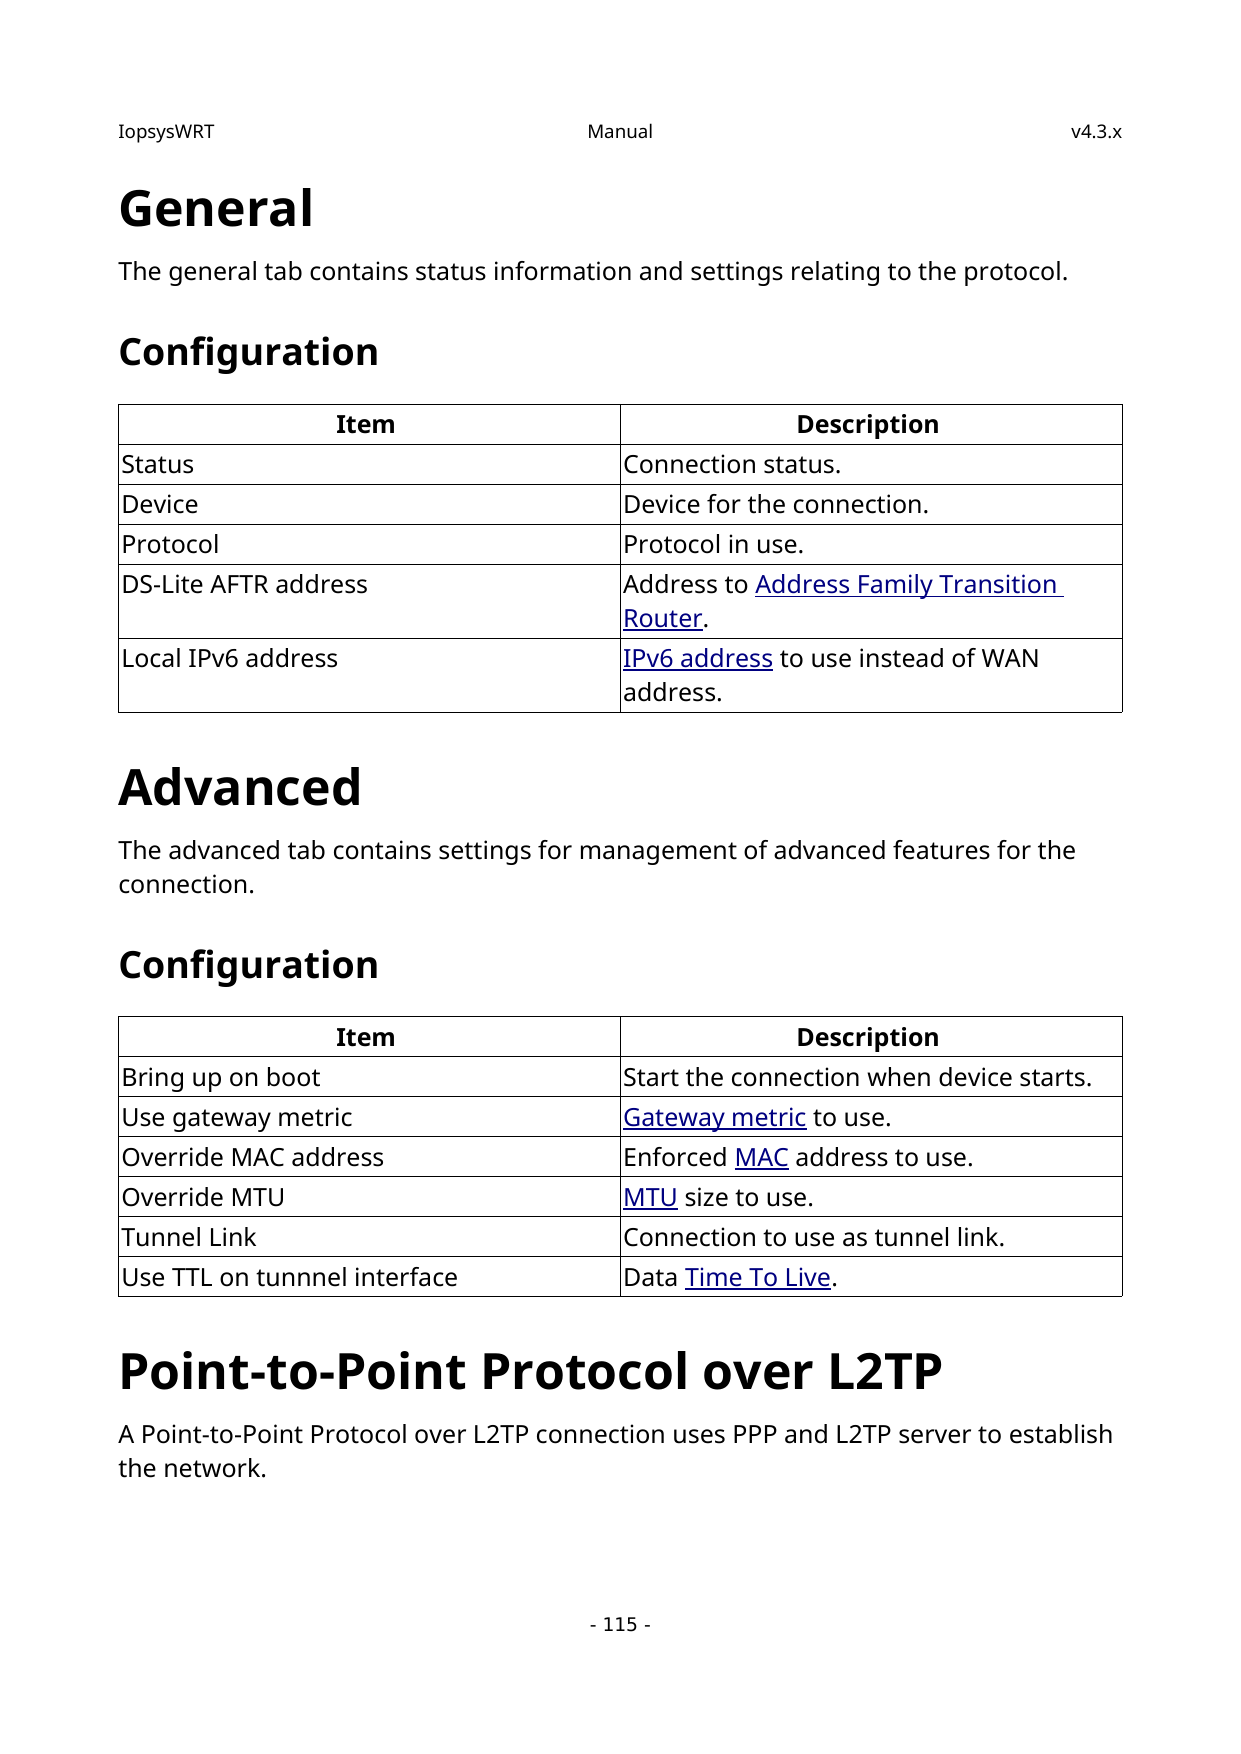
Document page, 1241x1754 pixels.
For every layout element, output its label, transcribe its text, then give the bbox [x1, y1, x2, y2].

table_cell Override MAC address [119, 1137, 620, 1176]
table_header Item [119, 1017, 620, 1056]
table_cell Protocol [119, 525, 620, 564]
table_cell Address to Address Family Transition Router. [621, 565, 1122, 638]
table_cell Connection to use as tunnel link. [621, 1217, 1122, 1256]
table_cell Data Time To Live. [621, 1257, 1122, 1296]
subtitle Point-to-Point Protocol over L2TP [118, 1336, 1122, 1404]
table_cell DS-Lite AFTR address [119, 565, 620, 638]
table_cell Protocol in use. [621, 525, 1122, 564]
text A Point-to-Point Protocol over L2TP connection uses PPP and L2TP server to establish the network. [118, 1417, 1122, 1485]
table_cell Status [119, 445, 620, 484]
table_header Description [621, 1017, 1122, 1056]
subtitle Configuration [118, 938, 1122, 989]
table_cell MTU size to use. [621, 1177, 1122, 1216]
table_header Item [119, 405, 620, 444]
table_cell IPv6 address to use instead of WAN address. [621, 639, 1122, 712]
text The advanced tab contains settings for management of advanced features for the connection. [118, 832, 1122, 900]
table_cell Gateway metric to use. [621, 1097, 1122, 1136]
table_cell Device for the connection. [621, 485, 1122, 524]
table_cell Connection status. [621, 445, 1122, 484]
text The general tab contains status information and settings relating to the protocol. [118, 254, 1122, 288]
table_cell Enforced MAC address to use. [621, 1137, 1122, 1176]
table_cell Tunnel Link [119, 1217, 620, 1256]
table_header Description [621, 405, 1122, 444]
table_cell Local IPv6 address [119, 639, 620, 712]
table_cell Use TTL on tunnnel interface [119, 1257, 620, 1296]
table_cell Use gateway metric [119, 1097, 620, 1136]
table_cell Start the connection when device starts. [621, 1057, 1122, 1096]
table_cell Device [119, 485, 620, 524]
subtitle General [118, 173, 1122, 241]
subtitle Configuration [118, 325, 1122, 376]
table_cell Bring up on boot [119, 1057, 620, 1096]
table_cell Override MTU [119, 1177, 620, 1216]
subtitle Advanced [118, 752, 1122, 820]
